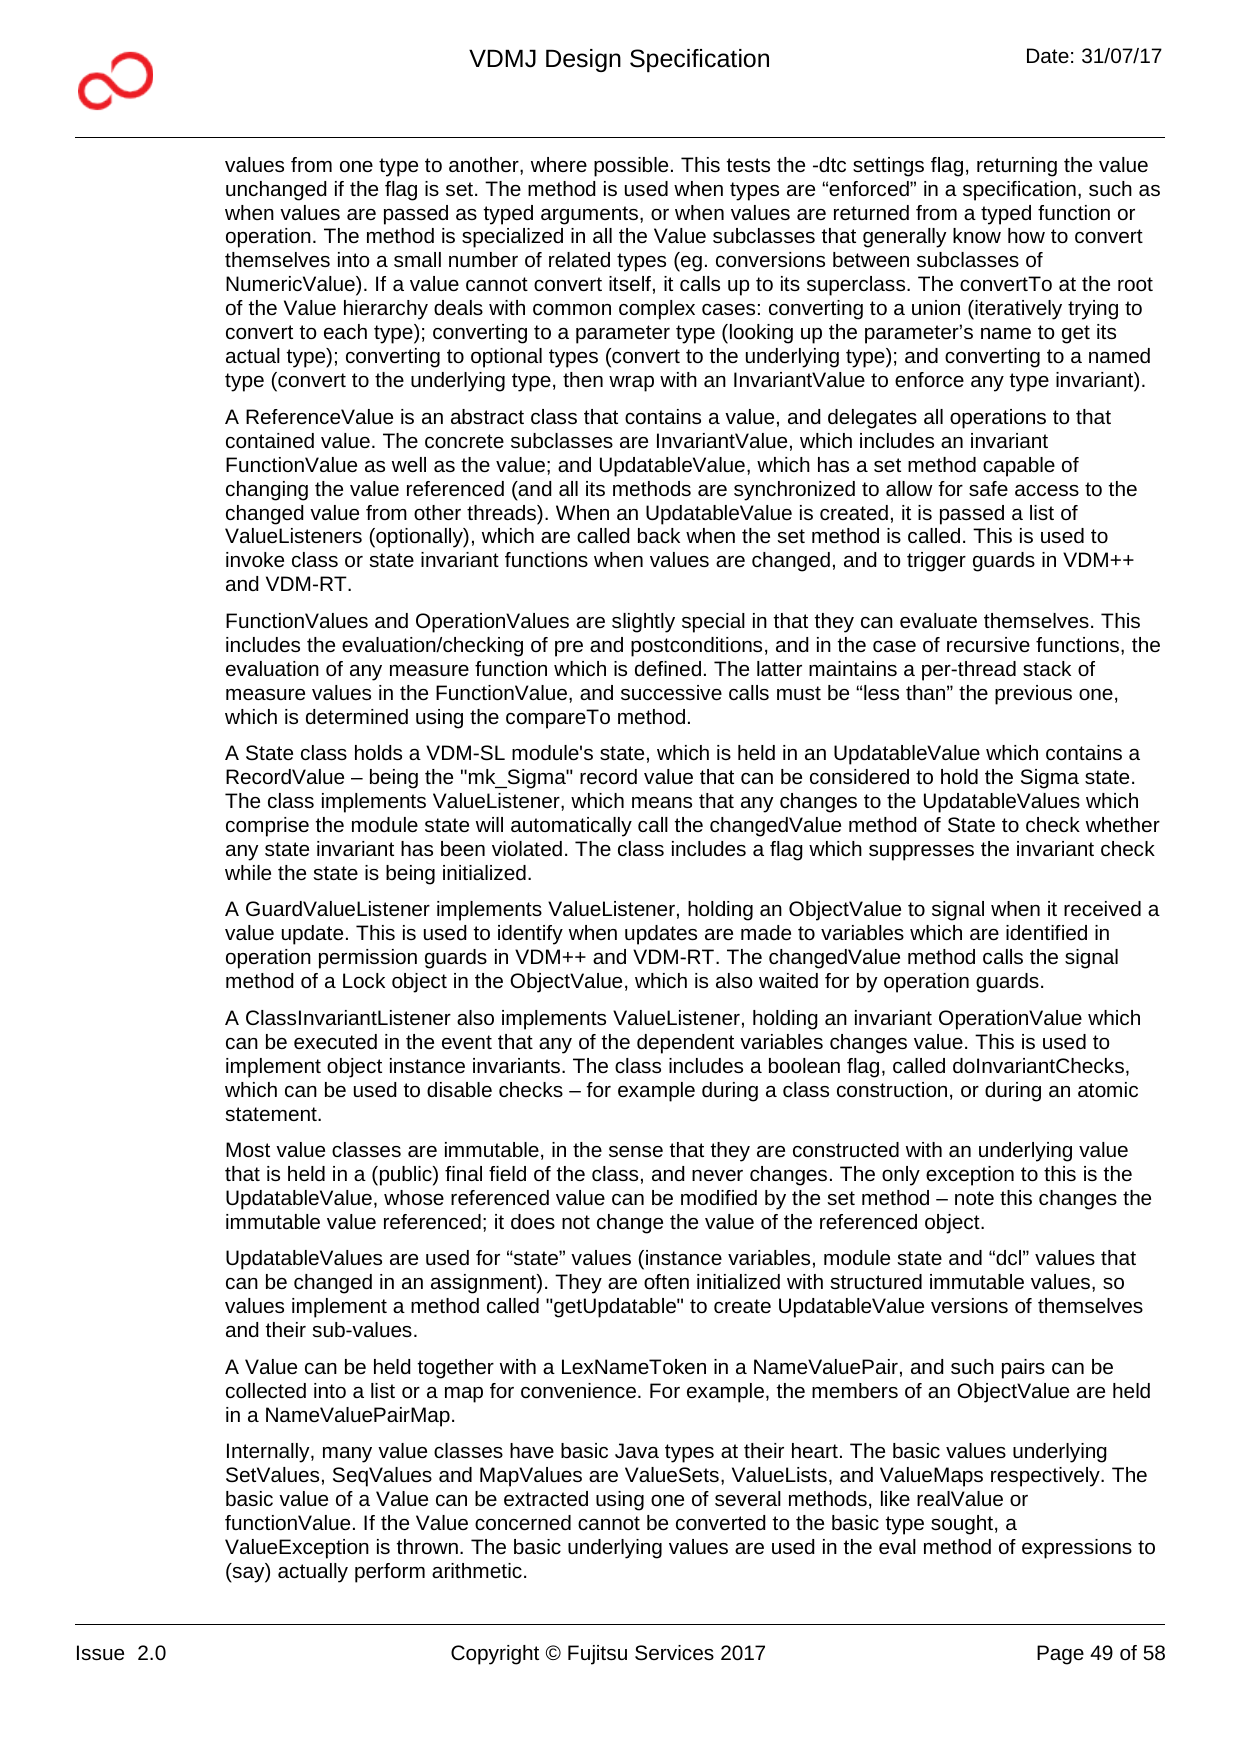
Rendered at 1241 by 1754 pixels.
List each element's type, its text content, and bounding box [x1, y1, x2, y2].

text values from one type to another, where possible. This tests the -dtc settings flag, returning the value unchanged if the flag is set. The method is used when types are “enforced” in a specification, such as when values are passed as typed arguments, or when values are returned from a typed function or operation. The method is specialized in all the Value subclasses that generally know how to convert themselves into a small number of related types (eg. conversions between subclasses of NumericValue). If a value cannot convert itself, it calls up to its superclass. The convertTo at the root of the Value hierarchy deals with common complex cases: converting to a union (iteratively trying to convert to each type); converting to a parameter type (looking up the parameter’s name to get its actual type); converting to optional types (convert to the underlying type); and converting to a named type (convert to the underlying type, then wrap with an InvariantValue to enforce any type invariant). [225, 153, 1165, 392]
text A Value can be held together with a LexNameToken in a NameValuePair, and such pairs can be collected into a list or a map for convenience. For example, the members of an ObjectValue are held in a NameValuePairMap. [225, 1355, 1165, 1427]
text A ClassInvariantListener also implements ValueListener, holding an invariant OperationValue which can be executed in the event that any of the dependent variables changes value. This is used to implement object instance invariants. The class includes a boolean flag, called doInvariantChecks, which can be used to disable checks – for example during a class construction, or during an atomic statement. [225, 1006, 1165, 1126]
text Most value classes are immutable, in the sense that they are constructed with an underlying value that is held in a (public) final field of the class, and never changes. The only exception to this is the UpdatableValue, whose referenced value can be modified by the set method – note this changes the immutable value referenced; it does not change the value of the referenced object. [225, 1138, 1165, 1234]
text A ReferenceValue is an abstract class that contains a value, and delegates all operations to that contained value. The concrete subclasses are InvariantValue, which includes an invariant FunctionValue as well as the value; and UpdatableValue, which has a set method capable of changing the value referenced (and all its methods are synchronized to allow for safe access to the changed value from other threads). When an UpdatableValue is created, it is passed a list of ValueListeners (optionally), which are called back when the set method is called. This is used to invoke class or state invariant functions when values are changed, and to trigger guards in VDM++ and VDM-RT. [225, 405, 1165, 597]
text A State class holds a VDM-SL module's state, which is held in an UpdatableValue which contains a RecordValue – being the "mk_Sigma" record value that can be considered to hold the Sigma state. The class implements ValueListener, which means that any changes to the UpdatableValues which comprise the module state will automatically call the changedValue method of State to check whether any state invariant has been violated. The class includes a flag which suppresses the invariant check while the state is being initialized. [225, 741, 1165, 885]
picture [78, 44, 153, 120]
text A GuardValueListener implements ValueListener, holding an ObjectValue to signal when it received a value update. This is used to identify when updates are made to variables which are identified in operation permission guards in VDM++ and VDM-RT. The changedValue method calls the signal method of a Lock object in the ObjectValue, which is also waited for by operation guards. [225, 898, 1165, 993]
text UpdatableValues are used for “state” values (instance variables, module state and “dcl” values that can be changed in an assignment). They are often initialized with structured immutable values, so values implement a method called "getUpdatable" to create UpdatableValue versions of themselves and their sub-values. [225, 1247, 1165, 1342]
text Internally, many value classes have basic Java types at their heart. The basic values underlying SetValues, SeqValues and MapValues are ValueSets, ValueLists, and ValueMaps respectively. The basic value of a Value can be extracted using one of several methods, like realValue or functionValue. If the Value concerned cannot be converted to the basic type sought, a ValueException is thrown. The basic underlying values are used in the eval method of expressions to (say) actually perform arithmetic. [225, 1439, 1165, 1583]
text FunctionValues and OperationValues are slightly special in that they can evaluate themselves. This includes the evaluation/checking of pre and postconditions, and in the case of recursive functions, the evaluation of any measure function which is defined. The latter maintains a per-thread stack of measure values in the FunctionValue, and successive calls must be “less than” the previous one, which is determined using the compareTo method. [225, 609, 1165, 729]
